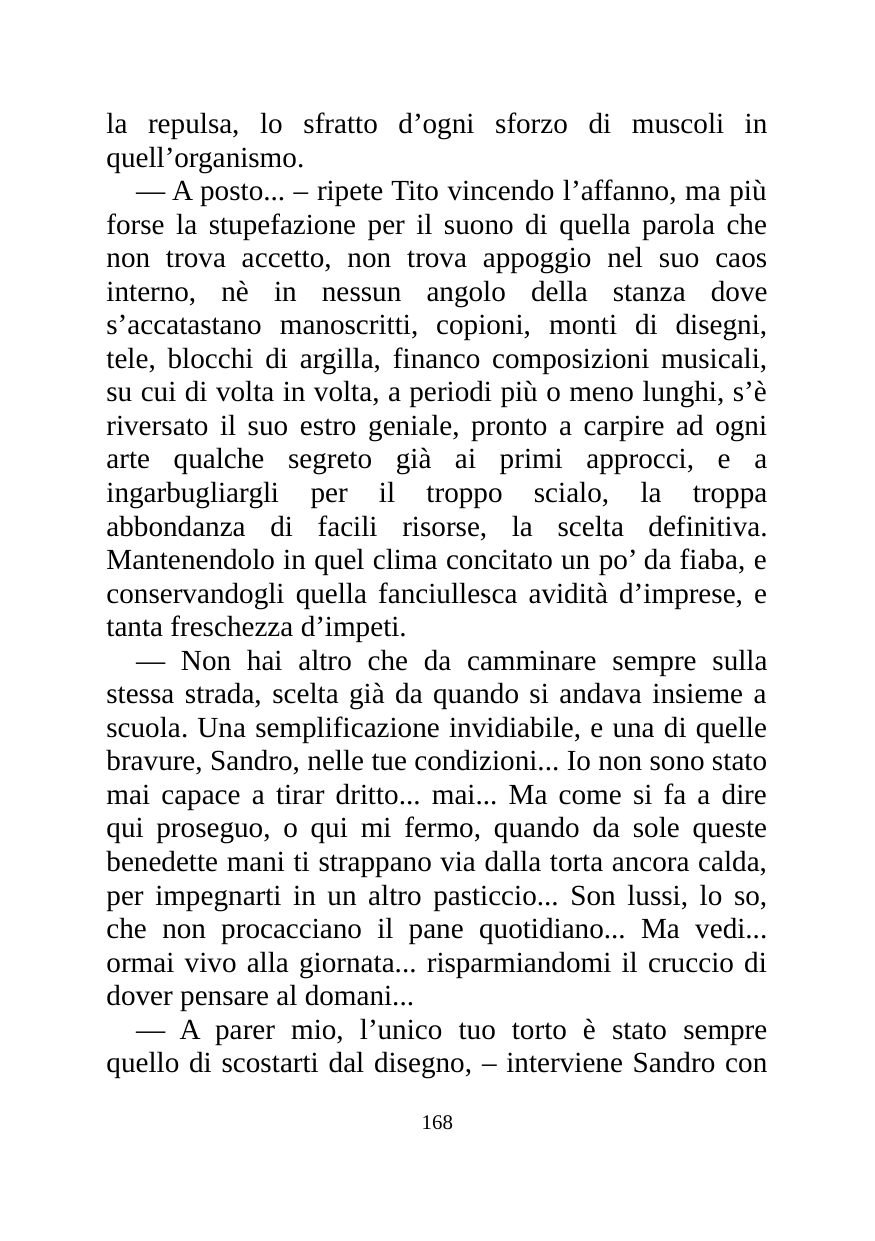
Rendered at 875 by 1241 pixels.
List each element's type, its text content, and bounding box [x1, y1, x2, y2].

text — A posto... – ripete Tito vincendo l’affanno, ma più forse la stupefazione per il suono di quella parola che non trova accetto, non trova appoggio nel suo caos interno, nè in nessun angolo della stanza dove s’accatastano manoscritti, copioni, monti di disegni, tele, blocchi di argilla, financo composizioni musicali, su cui di volta in volta, a periodi più o meno lunghi, s’è riversato il suo estro geniale, pronto a carpire ad ogni arte qualche segreto già ai primi approcci, e a ingarbugliargli per il troppo scialo, la troppa abbondanza di facili risorse, la scelta definitiva. Mantenendolo in quel clima concitato un po’ da fiaba, e conservandogli quella fanciullesca avidità d’imprese, e tanta freschezza d’impeti. [106, 173, 768, 643]
text — Non hai altro che da camminare sempre sulla stessa strada, scelta già da quando si andava insieme a scuola. Una semplificazione invidiabile, e una di quelle bravure, Sandro, nelle tue condizioni... Io non sono stato mai capace a tirar dritto... mai... Ma come si fa a dire qui proseguo, o qui mi fermo, quando da sole queste benedette mani ti strappano via dalla torta ancora calda, per impegnarti in un altro pasticcio... Son lussi, lo so, che non procacciano il pane quotidiano... Ma vedi... ormai vivo alla giornata... risparmiandomi il cruccio di dover pensare al domani... [106, 643, 768, 1012]
text la repulsa, lo sfratto d’ogni sforzo di muscoli in quell’organismo. [106, 106, 768, 173]
text — A parer mio, l’unico tuo torto è stato sempre quello di scostarti dal disegno, – interviene Sandro con [106, 1012, 768, 1079]
